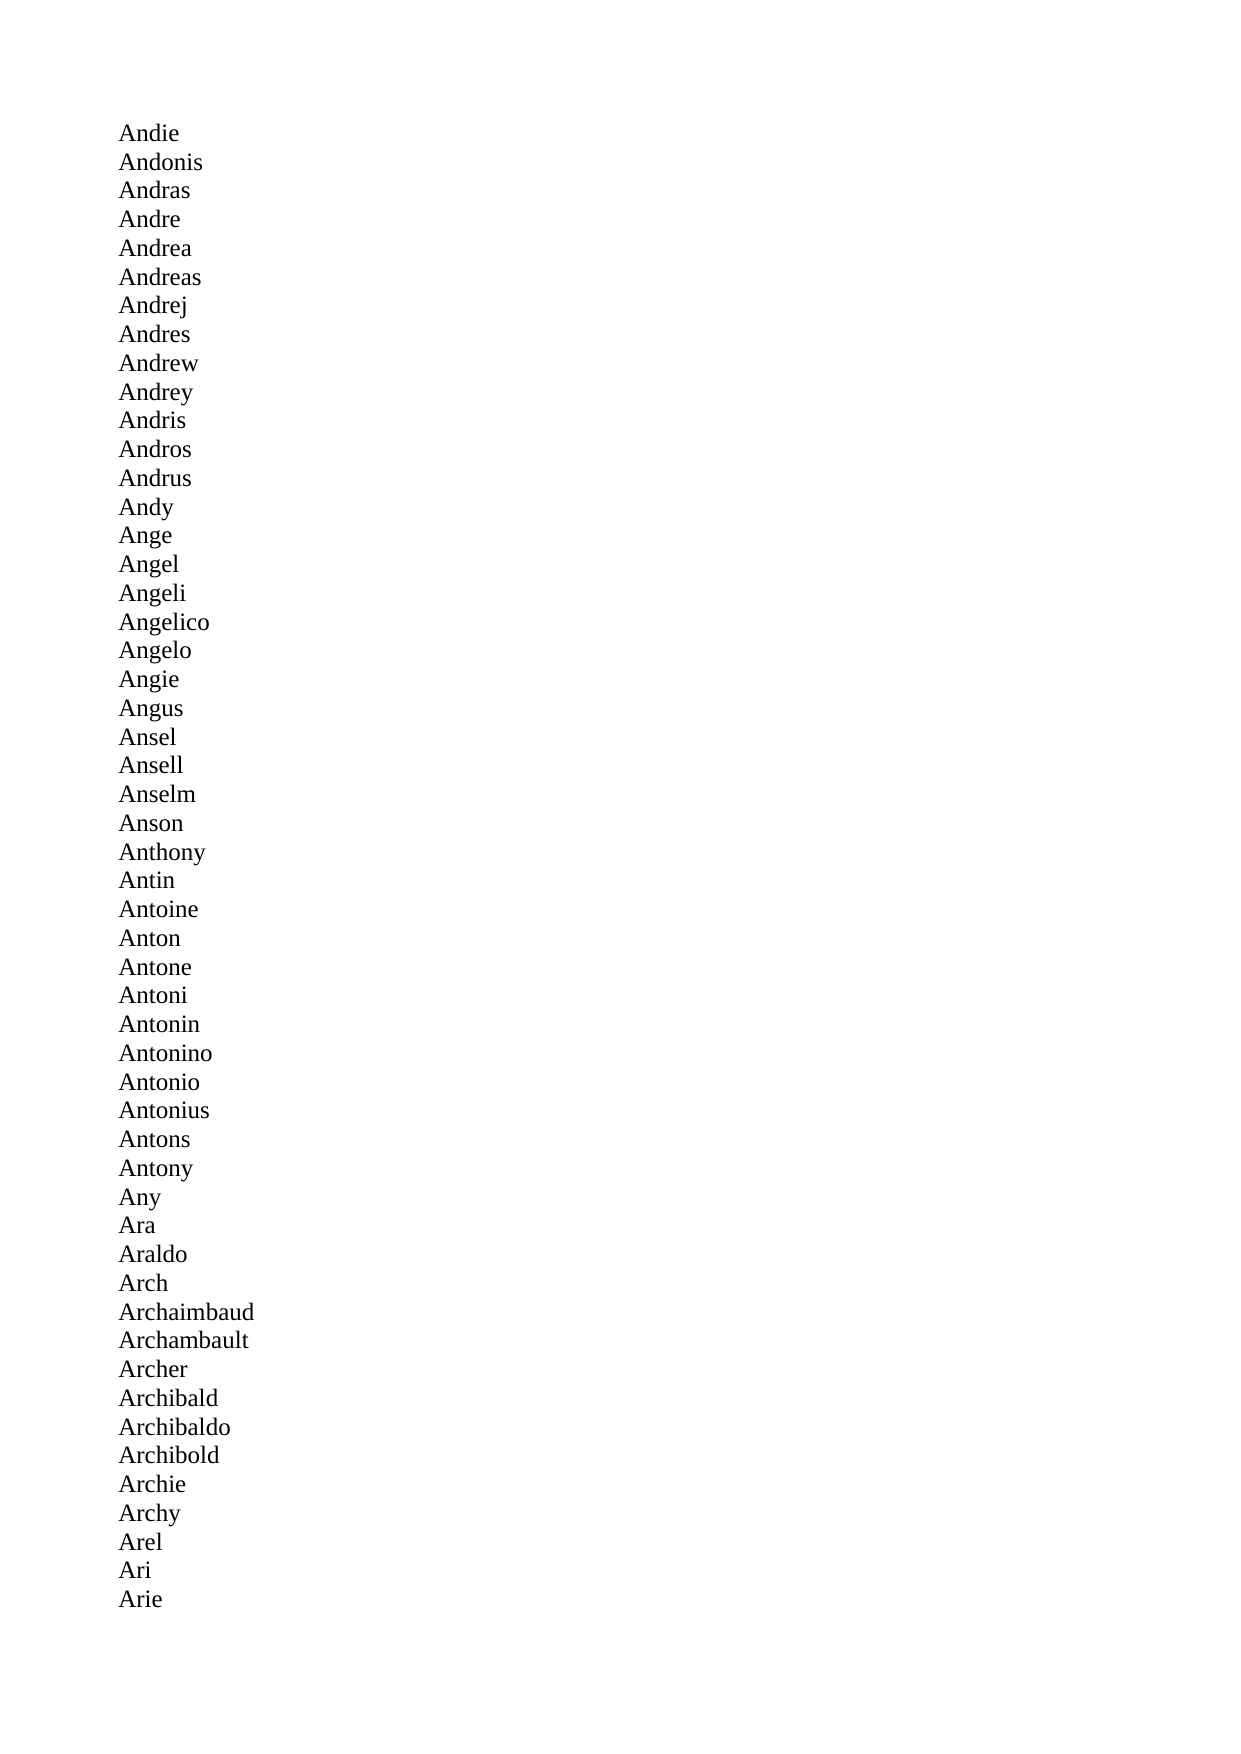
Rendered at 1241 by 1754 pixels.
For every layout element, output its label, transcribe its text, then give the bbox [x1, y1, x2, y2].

text Andie Andonis Andras Andre Andrea Andreas Andrej Andres Andrew Andrey Andris Andros Andrus Andy Ange Angel Angeli Angelico Angelo Angie Angus Ansel Ansell Anselm Anson Anthony Antin Antoine Anton Antone Antoni Antonin Antonino Antonio Antonius Antons Antony Any Ara Araldo Arch Archaimbaud Archambault Archer Archibald Archibaldo Archibold Archie Archy Arel Ari Arie [118, 118, 1122, 1613]
